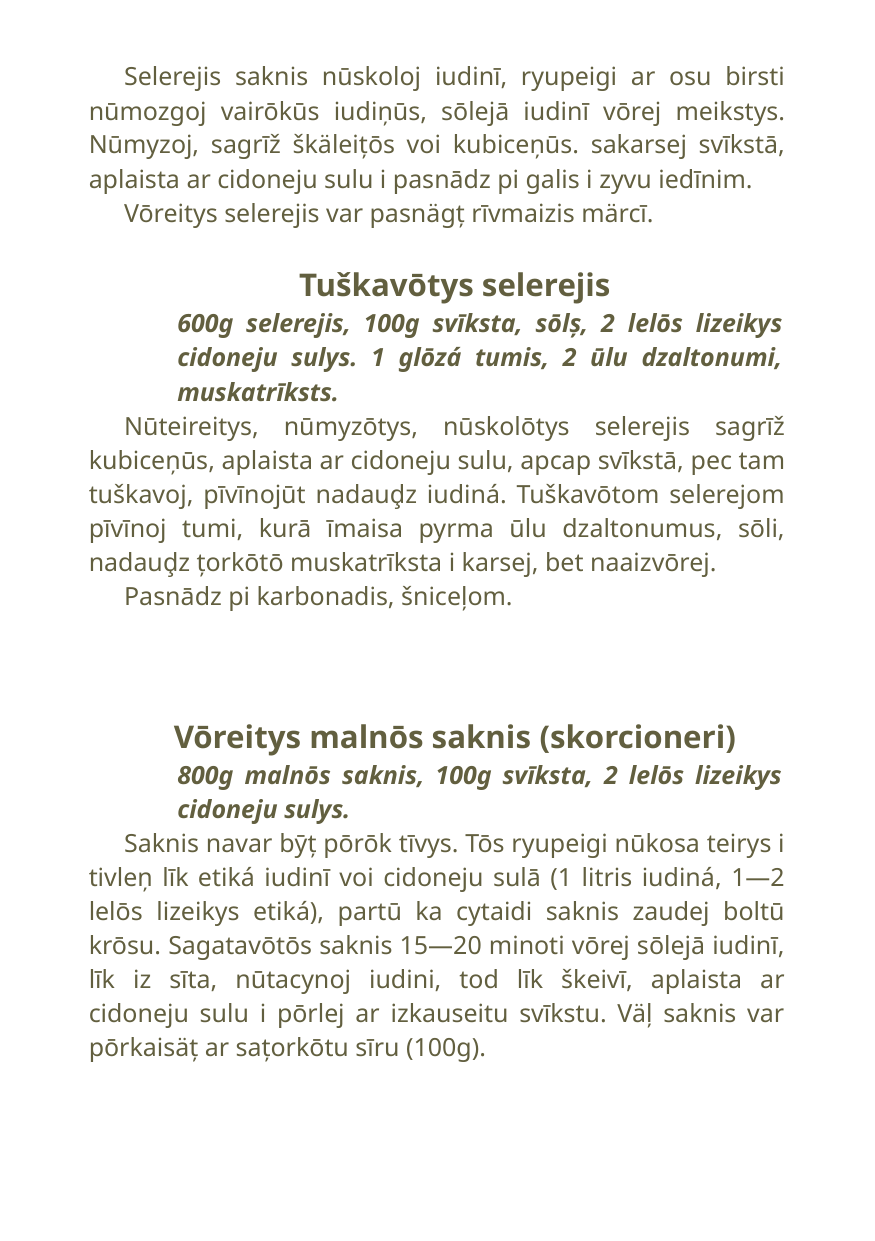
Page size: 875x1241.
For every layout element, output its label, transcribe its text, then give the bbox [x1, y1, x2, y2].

text Pasnādz pi karbonadis, šniceļom. [88, 578, 786, 613]
text Saknis navar bȳț pōrōk tīvys. Tōs ryupeigi nūkosa teirys i tivleņ līk etiká iudinī voi cidoneju sulā (1 litris iudiná, 1—2 lelōs lizeikys etiká), partū ka cytaidi saknis zaudej boltū krōsu. Sagatavōtōs saknis 15—20 minoti vōrej sōlejā iudinī, līk iz sīta, nūtacynoj iudini, tod līk škeivī, aplaista ar cidoneju sulu i pōrlej ar izkauseitu svīkstu. Väļ saknis var pōrkaisäț ar sațorkōtu sīru (100g). [88, 826, 786, 1064]
text 800g malnōs saknis, 100g svīksta, 2 lelōs lizeikys cidoneju sulys. [177, 757, 786, 826]
text Tuškavōtys selerejis [88, 263, 786, 306]
text Vōreitys selerejis var pasnägț rīvmaizis märcī. [88, 195, 786, 229]
text Nūteireitys, nūmyzōtys, nūskolōtys selerejis sagrīž kubiceņūs, aplaista ar cidoneju sulu, apcap svīkstā, pec tam tuškavoj, pīvīnojūt nadauḑz iudiná. Tuškavōtom selerejom pīvīnoj tumi, kurā īmaisa pyrma ūlu dzaltonumus, sōli, nadauḑz țorkōtō muskatrīksta i karsej, bet naaizvōrej. [88, 408, 786, 578]
text 600g selerejis, 100g svīksta, sōlș, 2 lelōs lizeikys cidoneju sulys. 1 glōzá tumis, 2 ūlu dzaltonumi, muskatrīksts. [177, 306, 786, 408]
text Vōreitys malnōs saknis (skorcioneri) [88, 715, 786, 757]
text Selerejis saknis nūskoloj iudinī, ryupeigi ar osu birsti nūmozgoj vairōkūs iudiņūs, sōlejā iudinī vōrej meikstys. Nūmyzoj, sagrīž škäleițōs voi kubiceņūs. sakarsej svīkstā, aplaista ar cidoneju sulu i pasnādz pi galis i zyvu iedīnim. [88, 59, 786, 195]
